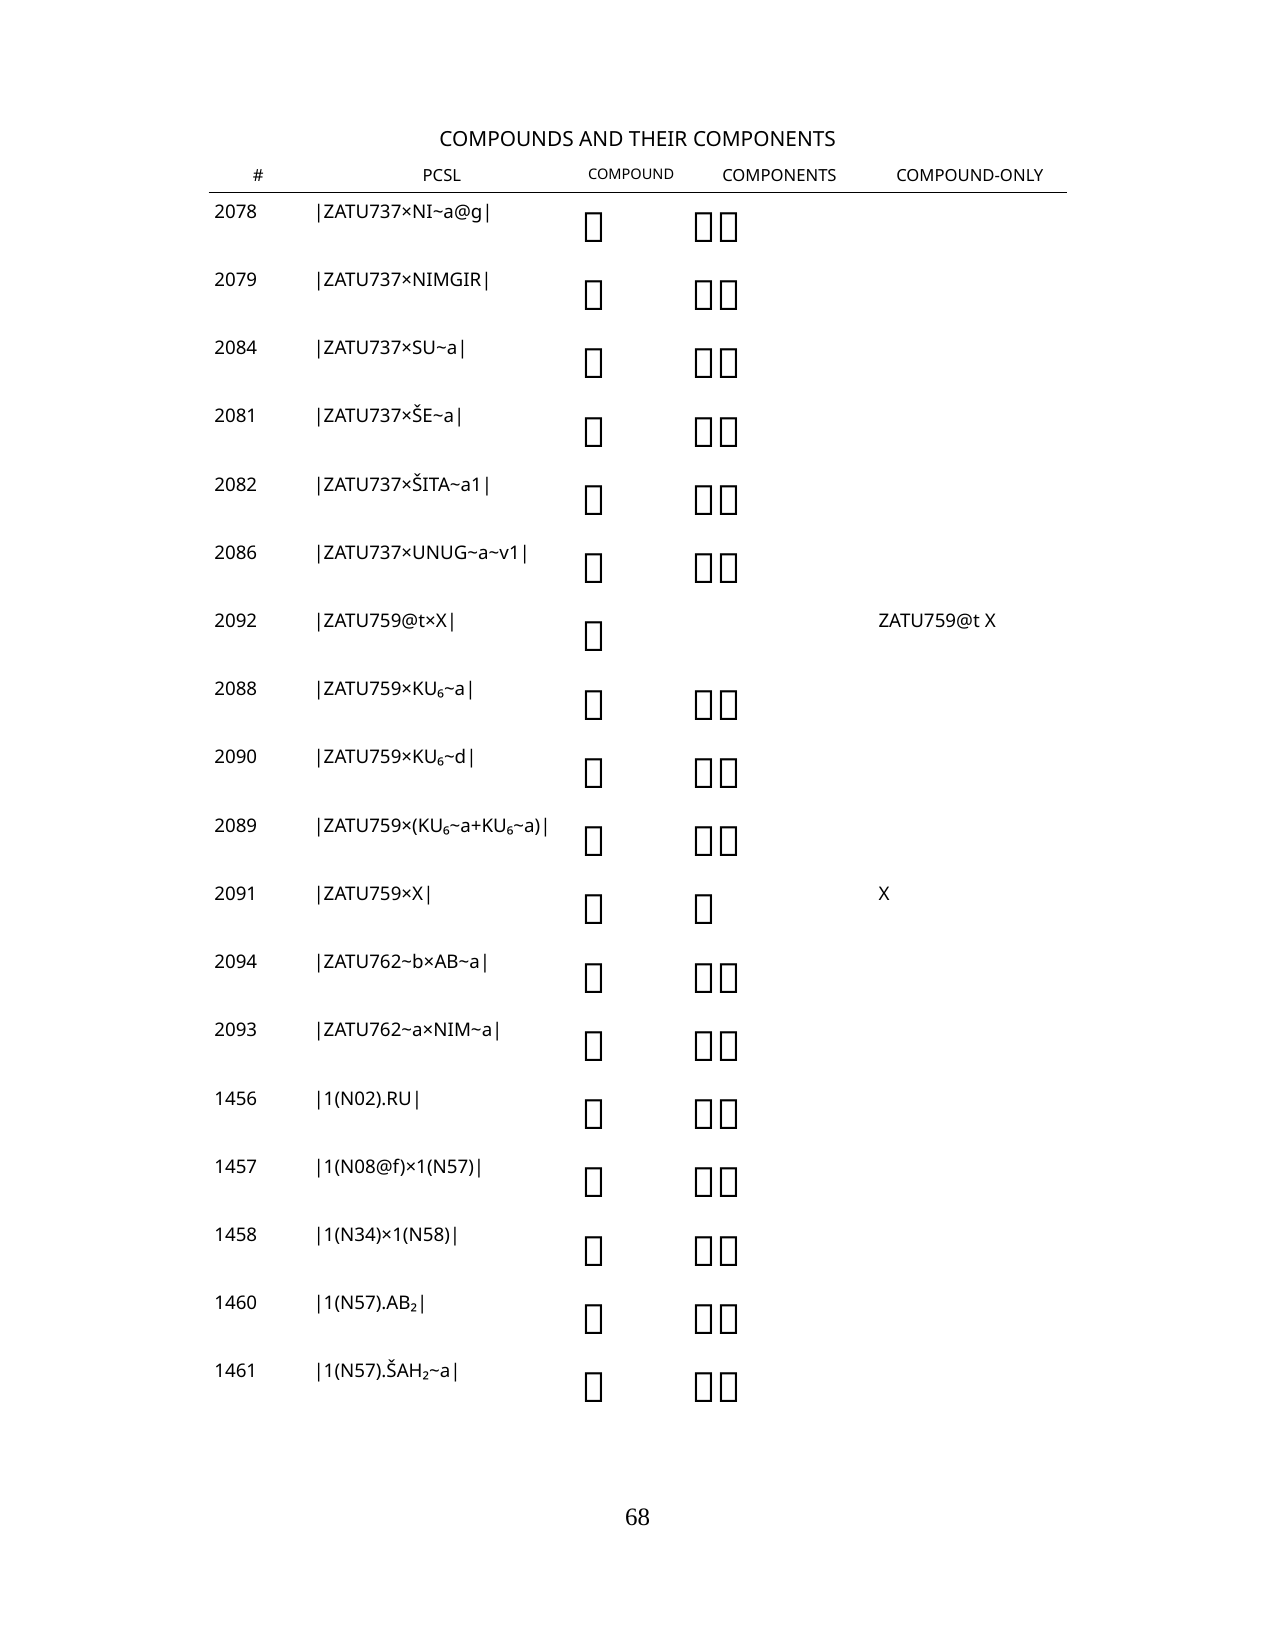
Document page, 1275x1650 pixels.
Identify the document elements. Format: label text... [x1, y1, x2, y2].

table_cell 2084 [209, 329, 308, 397]
table_cell [873, 533, 1067, 602]
table_cell 1456 [209, 1079, 308, 1147]
table_cell 𒮢𒥭 [686, 260, 872, 329]
table_cell 𒰤 [576, 1148, 686, 1216]
table_cell [873, 465, 1067, 533]
table_cell 𒺿 [576, 670, 686, 738]
table_cell |1(N57).AB₂| [308, 1284, 576, 1352]
table_cell [873, 1079, 1067, 1147]
table_cell 2092 [209, 602, 308, 670]
table_cell 2093 [209, 1011, 308, 1079]
table_cell 𒯁𒛫 [686, 943, 872, 1011]
table_header COMPOUNDS AND THEIR COMPONENTS [209, 118, 1067, 158]
table_cell |ZATU762~b×AB~a| [308, 943, 576, 1011]
table_cell 𒻀 [576, 806, 686, 874]
table_cell 1457 [209, 1148, 308, 1216]
table_cell 𒺹 [576, 465, 686, 533]
table_cell |ZATU759×KU₆~d| [308, 738, 576, 806]
table_cell |ZATU737×SU~a| [308, 329, 576, 397]
table_cell [873, 943, 1067, 1011]
table_cell [873, 397, 1067, 465]
table_cell 𒮢𒪶 [686, 533, 872, 602]
table_cell |ZATU737×NI~a@g| [308, 193, 576, 260]
table_cell |ZATU737×ŠE~a| [308, 397, 576, 465]
table_cell 𒻄 [576, 1011, 686, 1079]
table_cell |ZATU759×KU₆~a| [308, 670, 576, 738]
table_cell 𒗚𒧍 [686, 1352, 872, 1420]
table_cell 𒮢𒧖 [686, 397, 872, 465]
table_cell 1461 [209, 1352, 308, 1420]
table_cell 𒰥 [576, 1216, 686, 1284]
table_cell [873, 193, 1067, 260]
table_cell 1460 [209, 1284, 308, 1352]
table_cell [873, 1284, 1067, 1352]
table_cell 𒺻 [576, 329, 686, 397]
table_cell PCSL [308, 158, 576, 192]
table_cell 𒺸 [576, 397, 686, 465]
table_cell COMPOUND [576, 158, 686, 192]
table_cell [873, 1148, 1067, 1216]
table_cell 𒮻𒵡 [686, 806, 872, 874]
table_cell 2082 [209, 465, 308, 533]
table_cell ZATU759@t X [873, 602, 1067, 670]
table_cell |1(N02).RU| [308, 1079, 576, 1147]
table_cell [873, 1216, 1067, 1284]
table_cell |ZATU762~a×NIM~a| [308, 1011, 576, 1079]
table_cell COMPONENTS [686, 158, 872, 192]
table_cell 𒮻𒣋 [686, 738, 872, 806]
table_cell 𒻅 [576, 943, 686, 1011]
table_cell 𒮻𒣈 [686, 670, 872, 738]
table_cell 𒮾𒥩 [686, 1011, 872, 1079]
table_cell [873, 806, 1067, 874]
table_cell 2078 [209, 193, 308, 260]
table_cell 𒺶 [576, 260, 686, 329]
table_cell |ZATU737×UNUG~a~v1| [308, 533, 576, 602]
table_cell 𒺵 [576, 193, 686, 260]
table_cell COMPOUND-ONLY [873, 158, 1067, 192]
table_cell 𒗚𒛯 [686, 1284, 872, 1352]
table_cell 𒻂 [576, 875, 686, 943]
table_cell [873, 260, 1067, 329]
table_cell |ZATU759@t×X| [308, 602, 576, 670]
table_cell 𒰧 [576, 1284, 686, 1352]
table_cell 2091 [209, 875, 308, 943]
table_cell 𒮢𒨼 [686, 329, 872, 397]
table_cell |ZATU737×NIMGIR| [308, 260, 576, 329]
table_cell 2081 [209, 397, 308, 465]
table_cell 2086 [209, 533, 308, 602]
table_cell [873, 738, 1067, 806]
table_cell 𒖍𒗚 [686, 1148, 872, 1216]
table_cell |1(N34)×1(N58)| [308, 1216, 576, 1284]
table_cell [873, 670, 1067, 738]
table_cell 2079 [209, 260, 308, 329]
table_cell 2089 [209, 806, 308, 874]
table_cell 𒻃 [576, 602, 686, 670]
table_cell 2094 [209, 943, 308, 1011]
table_cell [686, 602, 872, 670]
table_cell 2090 [209, 738, 308, 806]
table_cell 𒖺𒗛 [686, 1216, 872, 1284]
table_cell # [209, 158, 308, 192]
table_cell |1(N08@f)×1(N57)| [308, 1148, 576, 1216]
table_cell 𒺽 [576, 533, 686, 602]
table_cell |ZATU759×X| [308, 875, 576, 943]
table_cell 𒮢𒧺 [686, 465, 872, 533]
table_cell 2088 [209, 670, 308, 738]
table_cell |1(N57).ŠAH₂~a| [308, 1352, 576, 1420]
table_cell 𒮢𒥥 [686, 193, 872, 260]
table_cell [873, 329, 1067, 397]
table_cell 𒻁 [576, 738, 686, 806]
table_cell 𒰣 [576, 1079, 686, 1147]
table_cell 1458 [209, 1216, 308, 1284]
table_cell 𒰨 [576, 1352, 686, 1420]
table_cell [873, 1011, 1067, 1079]
table_cell X [873, 875, 1067, 943]
table_cell |ZATU737×ŠITA~a1| [308, 465, 576, 533]
table_cell |ZATU759×(KU₆~a+KU₆~a)| [308, 806, 576, 874]
table_cell 𒮻 [686, 875, 872, 943]
table_cell [873, 1352, 1067, 1420]
table_cell 𒖃𒦧 [686, 1079, 872, 1147]
